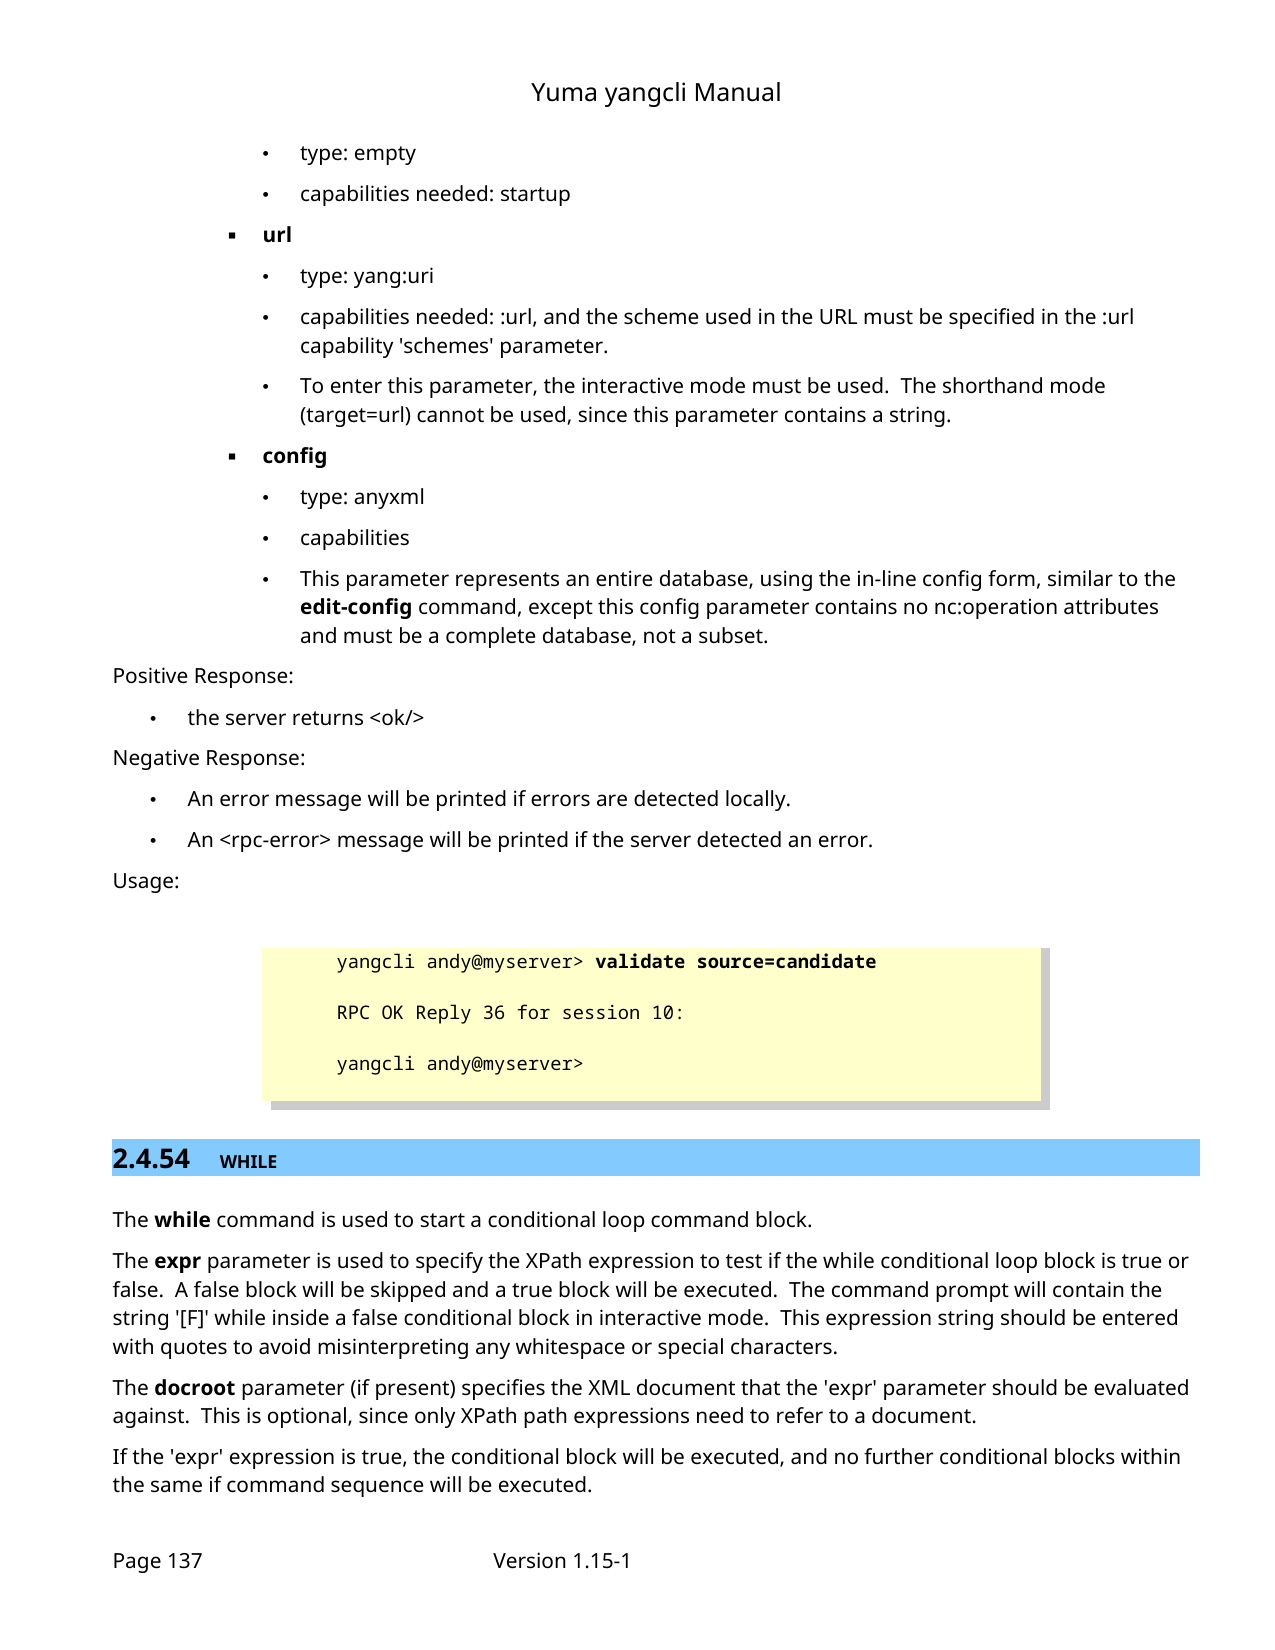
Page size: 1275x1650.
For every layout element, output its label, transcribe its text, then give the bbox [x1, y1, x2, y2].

list An <rpc-error> message will be printed if the server detected an error. [150, 825, 1200, 854]
text The docroot parameter (if present) specifies the XML document that the 'expr' parameter should be evaluated against. This is optional, since only XPath path expressions need to refer to a document. [112, 1373, 1200, 1429]
text The expr parameter is used to specify the XPath expression to test if the while conditional loop block is true or false. A false block will be skipped and a true block will be executed. The command prompt will contain the string '[F]' while inside a false conditional block in interactive mode. This expression string should be entered with quotes to avoid misinterpreting any whitespace or special characters. [112, 1246, 1200, 1360]
list type: yang:uri [262, 261, 1200, 290]
list This parameter represents an entire database, using the in-line config form, similar to the edit-config command, except this config parameter contains no nc:operation attributes and must be a complete database, not a subset. [262, 564, 1200, 649]
text Positive Response: [112, 662, 1200, 690]
text Usage: [112, 866, 1200, 895]
text RPC OK Reply 36 for session 10: [262, 999, 1041, 1025]
subtitle while [112, 1139, 1200, 1176]
text yangcli andy@myserver> [262, 1050, 1041, 1076]
list capabilities needed: :url, and the scheme used in the URL must be specified in the :url capability 'schemes' parameter. [262, 302, 1200, 359]
list url [225, 220, 1200, 249]
text The while command is used to start a conditional loop command block. [112, 1206, 1200, 1234]
text yangcli andy@myserver> validate source=candidate [262, 948, 1041, 974]
list capabilities needed: startup [262, 179, 1200, 208]
list type: anyxml [262, 482, 1200, 510]
list To enter this parameter, the interactive mode must be used. The shorthand mode (target=url) cannot be used, since this parameter contains a string. [262, 372, 1200, 428]
list type: empty [262, 138, 1200, 167]
list An error message will be printed if errors are detected locally. [150, 784, 1200, 813]
list capabilities [262, 523, 1200, 551]
list the server returns <ok/> [150, 703, 1200, 731]
list config [225, 441, 1200, 469]
text Negative Response: [112, 743, 1200, 772]
text If the 'expr' expression is true, the conditional block will be executed, and no further conditional blocks within the same if command sequence will be executed. [112, 1442, 1200, 1499]
